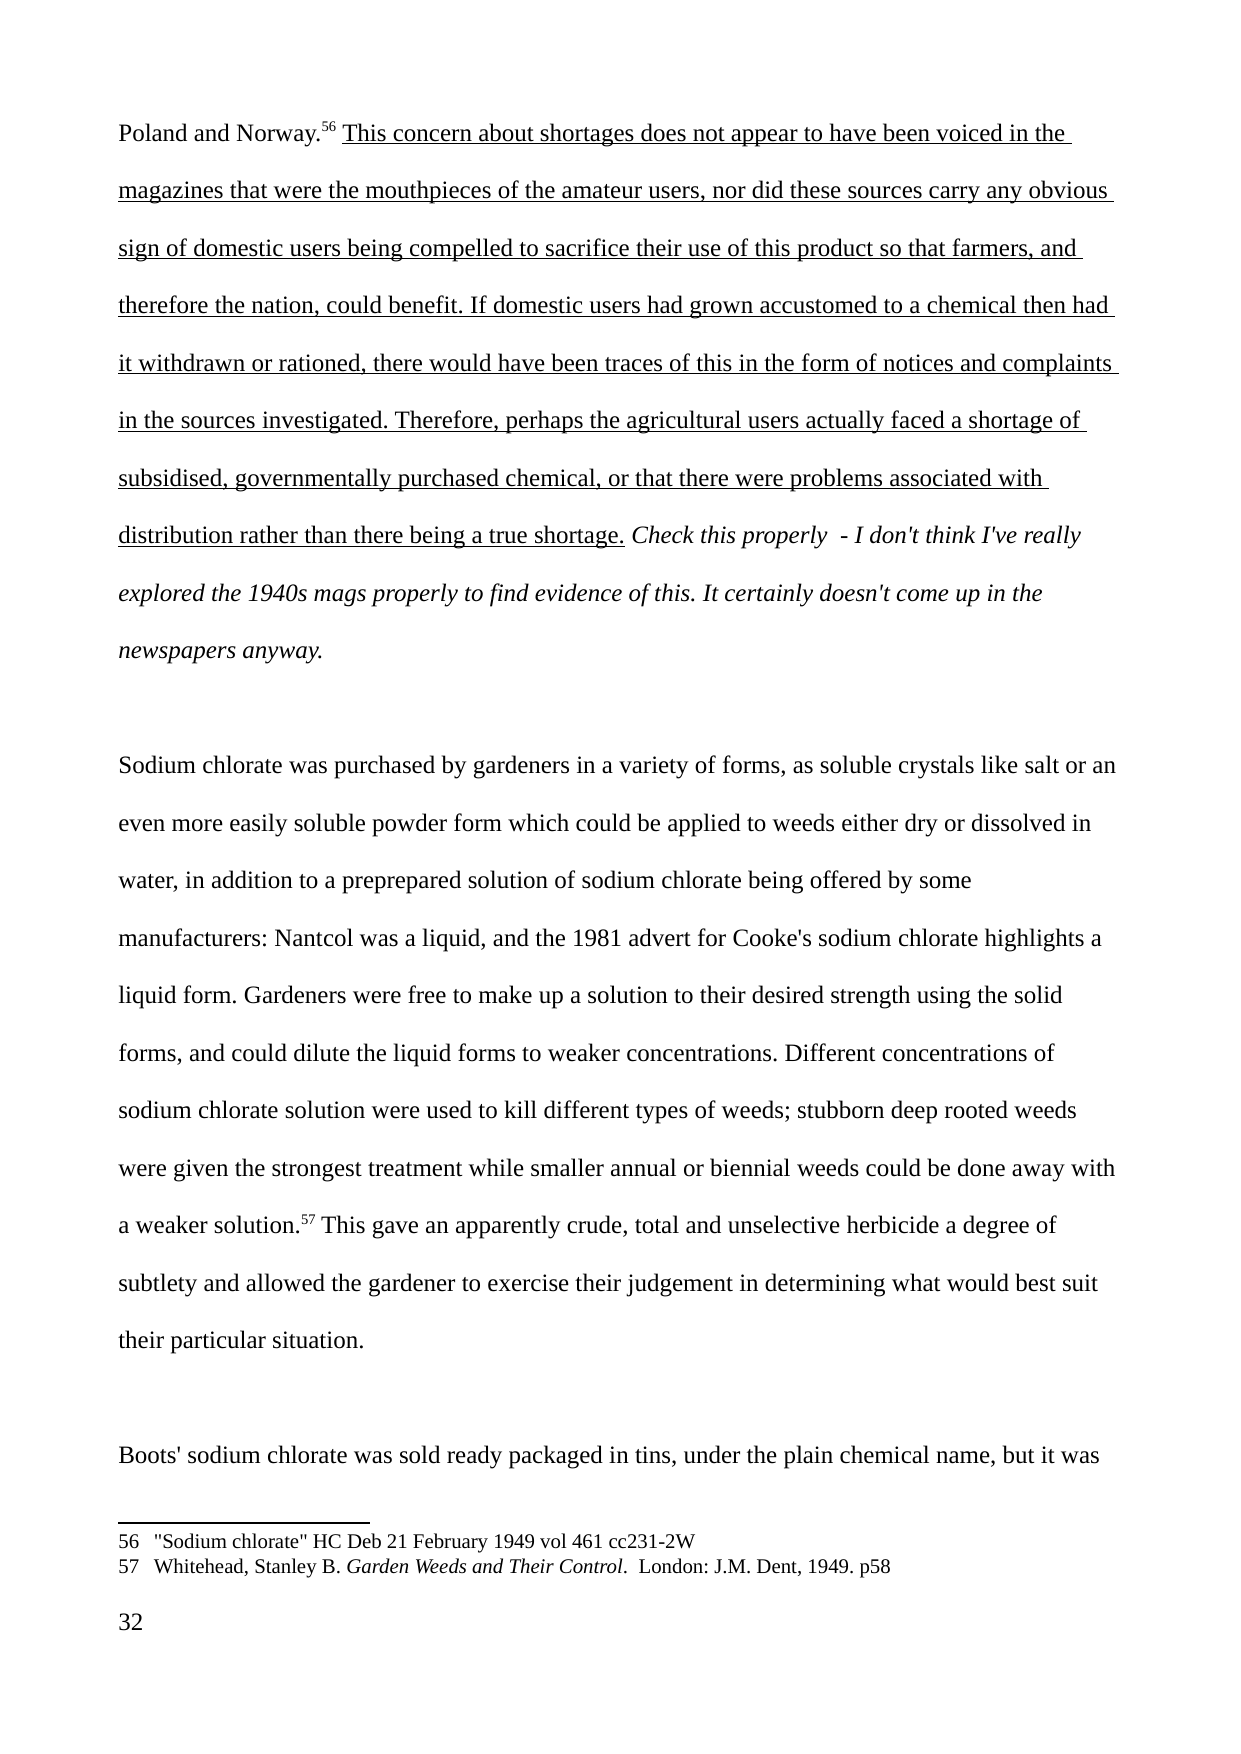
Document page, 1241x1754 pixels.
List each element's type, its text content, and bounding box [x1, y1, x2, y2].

text Sodium chlorate was purchased by gardeners in a variety of forms, as soluble crystals like salt or an even more easily soluble powder form which could be applied to weeds either dry or dissolved in water, in addition to a preprepared solution of sodium chlorate being offered by some manufacturers: Nantcol was a liquid, and the 1981 advert for Cooke's sodium chlorate highlights a liquid form. Gardeners were free to make up a solution to their desired strength using the solid forms, and could dilute the liquid forms to weaker concentrations. Different concentrations of sodium chlorate solution were used to kill different types of weeds; stubborn deep rooted weeds were given the strongest treatment while smaller annual or biennial weeds could be done away with a weaker solution. This gave an apparently crude, total and unselective herbicide a degree of subtlety and allowed the gardener to exercise their judgement in determining what would best suit their particular situation. [118, 751, 1122, 1354]
text Boots' sodium chlorate was sold ready packaged in tins, under the plain chemical name, but it was [118, 1441, 1122, 1469]
text Whitehead, Stanley B. Garden Weeds and Their Control. London: J.M. Dent, 1949. p58 [118, 1553, 1122, 1578]
text Poland and Norway. This concern about shortages does not appear to have been voiced in the magazines that were the mouthpieces of the amateur users, nor did these sources carry any obvious sign of domestic users being compelled to sacrifice their use of this product so that farmers, and therefore the nation, could benefit. If domestic users had grown accustomed to a chemical then had it withdrawn or rationed, there would have been traces of this in the form of notices and complaints in the sources investigated. Therefore, perhaps the agricultural users actually faced a shortage of subsidised, governmentally purchased chemical, or that there were problems associated with distribution rather than there being a true shortage. Check this properly - I don't think I've really explored the 1940s mags properly to find evidence of this. It certainly doesn't come up in the newspapers anyway. [118, 118, 1122, 664]
text "Sodium chlorate" HC Deb 21 February 1949 vol 461 cc231-2W [118, 1529, 1122, 1553]
